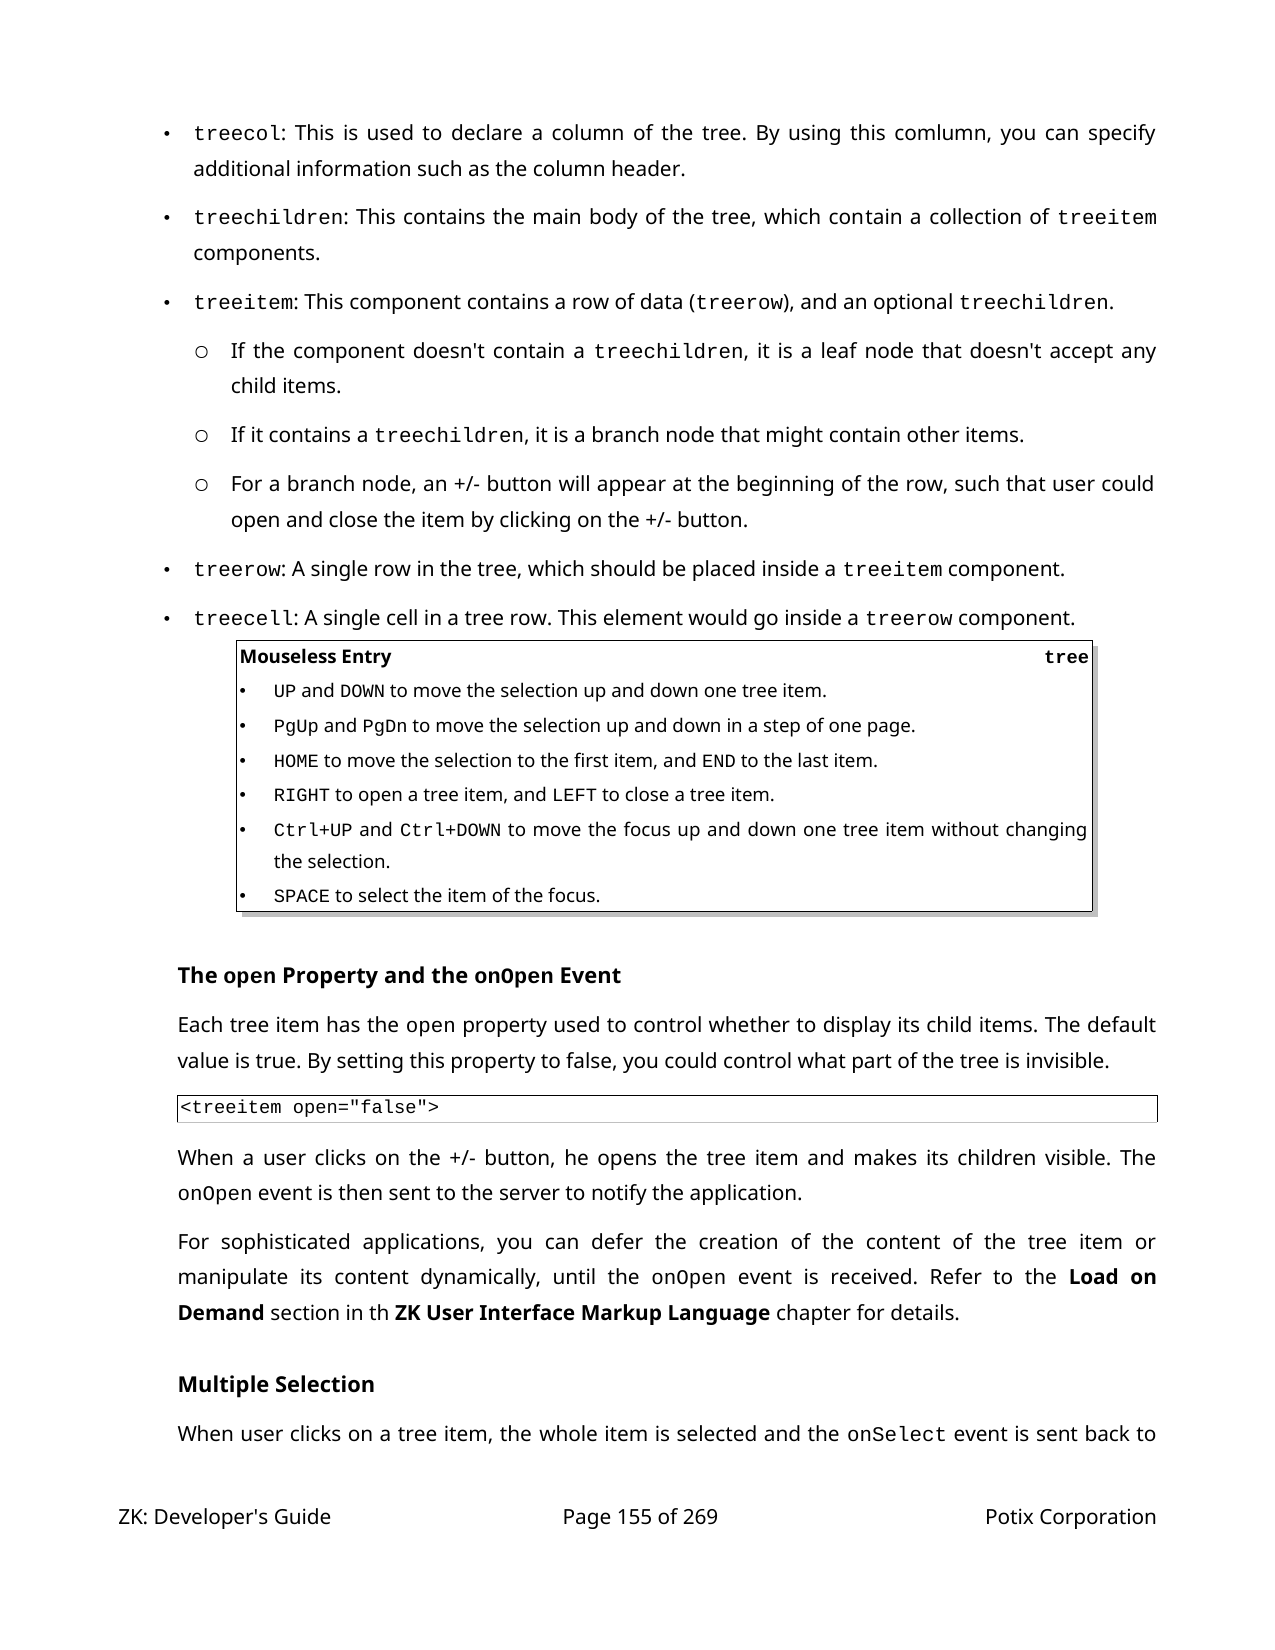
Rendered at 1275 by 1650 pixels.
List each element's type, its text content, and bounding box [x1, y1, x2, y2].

text <treeitem open="false"> [178, 1096, 1157, 1122]
list If the component doesn't contain a treechildren, it is a leaf node that doesn't accept any child items. [193, 336, 1157, 400]
list HOME to move the selection to the first item, and END to the last item. [237, 744, 1092, 773]
list UP and DOWN to move the selection up and down one tree item. [237, 675, 1092, 703]
list For a branch node, an +/- button will appear at the beginning of the row, such that user could open and close the item by clicking on the +/- button. [193, 469, 1157, 533]
subtitle Multiple Selection [177, 1369, 1157, 1399]
text For sophisticated applications, you can defer the creation of the content of the tree item or manipulate its content dynamically, until the onOpen event is received. Refer to the Load on Demand section in th ZK User Interface Markup Language chapter for details. [177, 1227, 1157, 1326]
list treechildren: This contains the main body of the tree, which contain a collection of treeitem components. [164, 202, 1157, 266]
subtitle The open Property and the onOpen Event [177, 960, 1157, 990]
list treecell: A single cell in a tree row. This element would go inside a treerow component. [164, 603, 1157, 631]
list treerow: A single row in the tree, which should be placed inside a treeitem component. [164, 554, 1157, 582]
list Ctrl+UP and Ctrl+DOWN to move the focus up and down one tree item without changing the selection. [237, 813, 1092, 874]
text When a user clicks on the +/- button, he opens the tree item and makes its children visible. The onOpen event is then sent to the server to notify the application. [177, 1143, 1157, 1207]
list treeitem: This component contains a row of data (treerow), and an optional treechildren. [164, 287, 1157, 315]
list RIGHT to open a tree item, and LEFT to close a tree item. [237, 778, 1092, 807]
text Mouseless Entry tree [237, 641, 1092, 669]
list PgUp and PgDn to move the selection up and down in a step of one page. [237, 709, 1092, 738]
text Each tree item has the open property used to control whether to display its child items. The default value is true. By setting this property to false, you could control what part of the tree is invisible. [177, 1011, 1157, 1074]
text When user clicks on a tree item, the whole item is selected and the onSelect event is sent back to [177, 1419, 1157, 1448]
list treecol: This is used to declare a column of the tree. By using this comlumn, you can specify additional information such as the column header. [164, 118, 1157, 182]
list SPACE to select the item of the focus. [237, 879, 1092, 911]
list If it contains a treechildren, it is a branch node that might contain other items. [193, 420, 1157, 449]
